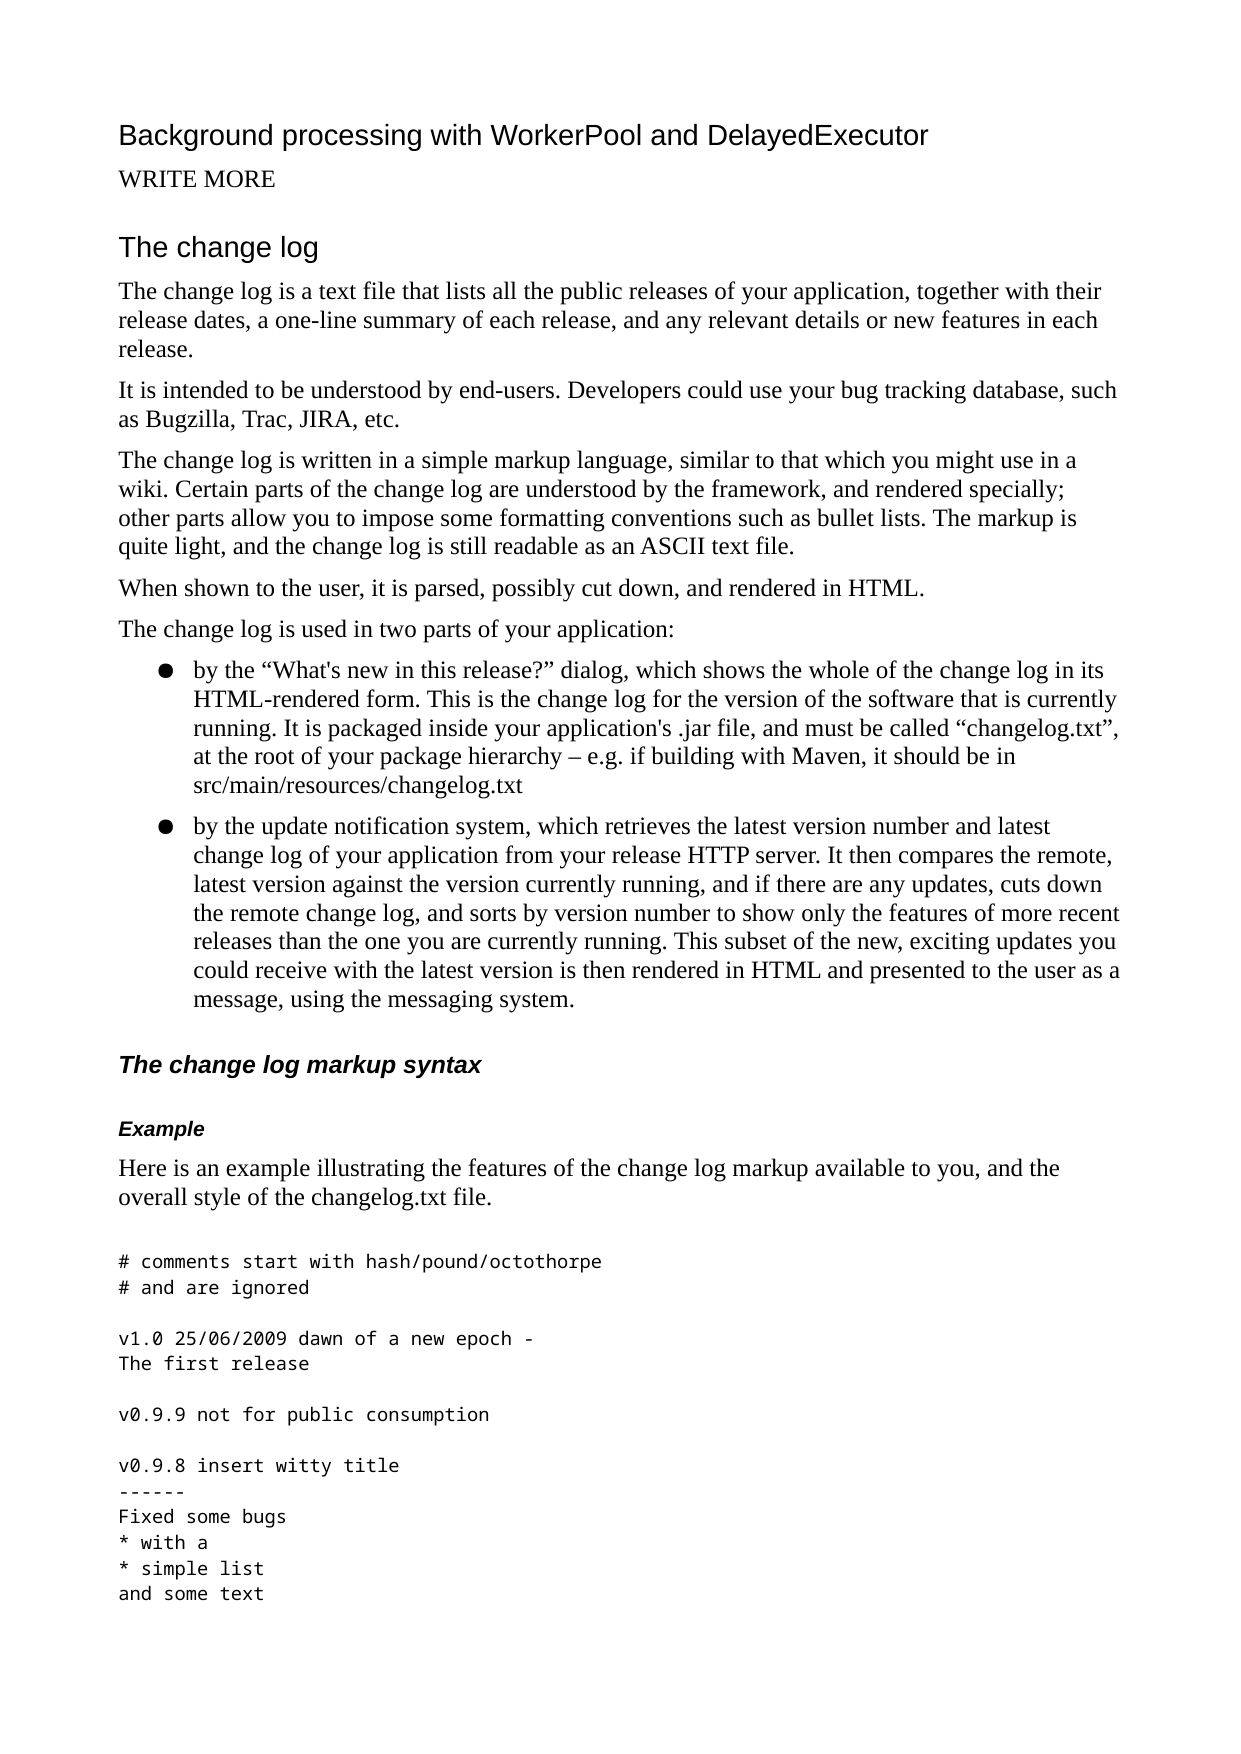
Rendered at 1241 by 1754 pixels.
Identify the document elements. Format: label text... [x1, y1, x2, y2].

text Fixed some bugs [118, 1504, 1122, 1529]
text The change log is written in a simple markup language, similar to that which you might use in a wiki. Certain parts of the change log are understood by the framework, and rendered specially; other parts allow you to impose some formatting conventions such as bullet lists. The markup is quite light, and the change log is still readable as an ASCII text file. [118, 445, 1122, 560]
text The first release [118, 1351, 1122, 1376]
text * simple list [118, 1555, 1122, 1580]
subtitle Background processing with WorkerPool and DelayedExecutor [118, 118, 1122, 152]
text Here is an example illustrating the features of the change log markup available to you, and the overall style of the changelog.txt file. [118, 1153, 1122, 1211]
text WRITE MORE [118, 164, 1122, 193]
text The change log is a text file that lists all the public releases of your application, together with their release dates, a one-line summary of each release, and any relevant details or new features in each release. [118, 276, 1122, 363]
text v1.0 25/06/2009 dawn of a new epoch - [118, 1325, 1122, 1351]
text # and are ignored [118, 1274, 1122, 1299]
subtitle The change log markup syntax [118, 1050, 1122, 1079]
subtitle The change log [118, 230, 1122, 264]
text The change log is used in two parts of your application: [118, 614, 1122, 643]
text * with a [118, 1529, 1122, 1555]
text # comments start with hash/pound/octothorpe [118, 1248, 1122, 1274]
text and some text [118, 1580, 1122, 1606]
list by the “What's new in this release?” dialog, which shows the whole of the change log in its HTML-rendered form. This is the change log for the version of the software that is currently running. It is packaged inside your application's .jar file, and must be called “changelog.txt”, at the root of your package hierarchy – e.g. if building with Maven, it should be in src/main/resources/changelog.txt [156, 655, 1122, 799]
text v0.9.9 not for public consumption [118, 1402, 1122, 1427]
text It is intended to be understood by end-users. Developers could use your bug tracking database, such as Bugzilla, Trac, JIRA, etc. [118, 375, 1122, 433]
subtitle Example [118, 1116, 1122, 1141]
text ------ [118, 1478, 1122, 1504]
text When shown to the user, it is parsed, possibly cut down, and rendered in HTML. [118, 573, 1122, 601]
text v0.9.8 insert witty title [118, 1453, 1122, 1478]
list by the update notification system, which retrieves the latest version number and latest change log of your application from your release HTTP server. It then compares the remote, latest version against the version currently running, and if there are any updates, cuts down the remote change log, and sorts by version number to show only the features of more recent releases than the one you are currently running. This subset of the new, exciting updates you could receive with the latest version is then rendered in HTML and presented to the user as a message, using the messaging system. [156, 811, 1122, 1013]
